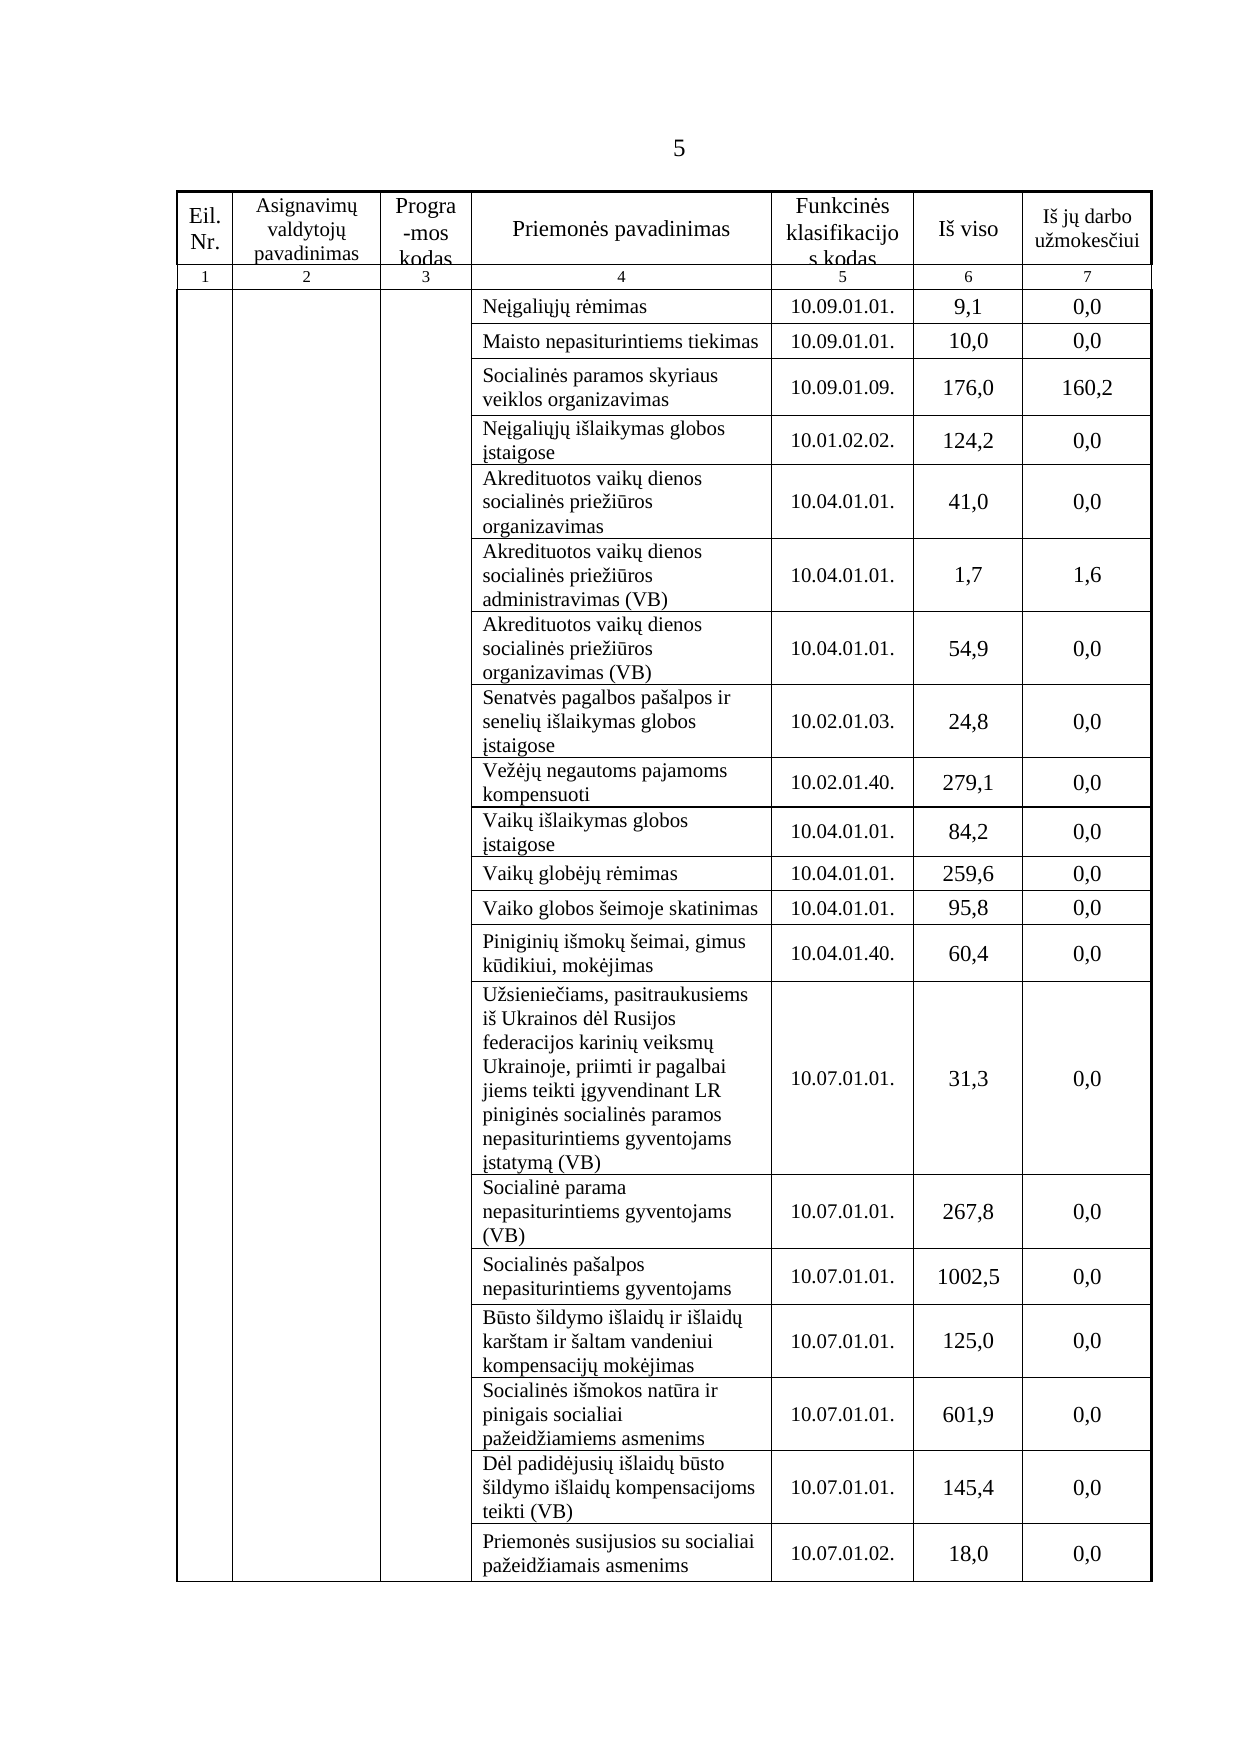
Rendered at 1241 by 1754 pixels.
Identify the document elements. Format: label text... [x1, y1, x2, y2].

table_cell [1179, 611, 1185, 684]
table_cell [1179, 1304, 1185, 1377]
table_cell 5 [772, 265, 913, 289]
table_cell 0,0 [1023, 685, 1150, 757]
table_cell [1153, 1450, 1179, 1523]
table_cell [1153, 981, 1179, 1174]
table_cell 0,0 [1023, 1249, 1150, 1304]
table_cell Priemonės susijusios su socialiai pažeidžiamais asmenims [472, 1524, 771, 1581]
table_cell [1153, 235, 1179, 263]
table_cell 10,0 [914, 324, 1022, 357]
table_cell [1153, 358, 1179, 415]
table_cell 0,0 [1023, 416, 1150, 464]
table_cell Vaikų išlaikymas globos įstaigose [472, 808, 771, 856]
table_cell 10.04.01.01. [772, 808, 913, 856]
table_cell 10.09.01.09. [772, 359, 913, 415]
table_header Funkcinės klasifikacijos kodas [772, 193, 913, 263]
table_cell Socialinės pašalpos nepasiturintiems gyventojams [472, 1249, 771, 1304]
table_cell [1153, 289, 1179, 323]
table_cell 10.04.01.01. [772, 465, 913, 538]
table_cell 41,0 [914, 465, 1022, 538]
table_cell 0,0 [1023, 1378, 1150, 1450]
table_cell 0,0 [1023, 1175, 1150, 1247]
table_cell 18,0 [914, 1524, 1022, 1581]
table_cell 0,0 [1023, 612, 1150, 684]
table_cell [1179, 1248, 1185, 1304]
table_cell [1179, 323, 1185, 357]
table_cell Senatvės pagalbos pašalpos ir senelių išlaikymas globos įstaigose [472, 685, 771, 757]
table_cell 60,4 [914, 925, 1022, 981]
table_cell 9,1 [914, 290, 1022, 323]
table_cell Vaiko globos šeimoje skatinimas [472, 891, 771, 924]
table_cell [1153, 1523, 1179, 1581]
table_cell Socialinės paramos skyriaus veiklos organizavimas [472, 359, 771, 415]
table_cell Užsieniečiams, pasitraukusiems iš Ukrainos dėl Rusijos federacijos karinių veiksmų Ukrainoje, priimti ir pagalbai jiems teikti įgyvendinant LR piniginės socialinės paramos nepasiturintiems gyventojams įstatymą (VB) [472, 982, 771, 1174]
table_cell Piniginių išmokų šeimai, gimus kūdikiui, mokėjimas [472, 925, 771, 981]
table_cell 2 [233, 265, 380, 289]
table_header Iš jų darbo užmokesčiui [1023, 193, 1150, 263]
table_header Priemonės pavadinimas [472, 193, 771, 263]
table_cell 6 [914, 265, 1022, 289]
table_cell 10.07.01.02. [772, 1524, 913, 1581]
table_cell [1153, 684, 1179, 757]
table_cell 54,9 [914, 612, 1022, 684]
table_cell [1179, 538, 1185, 611]
table_header Asignavimų valdytojų pavadinimas [233, 193, 380, 263]
table_cell 1002,5 [914, 1249, 1022, 1304]
table_cell 0,0 [1023, 808, 1150, 856]
table_cell [1179, 235, 1185, 263]
table_cell 7 [1023, 265, 1151, 289]
table_cell Dėl padidėjusių išlaidų būsto šildymo išlaidų kompensacijoms teikti (VB) [472, 1451, 771, 1523]
table_cell 31,3 [914, 982, 1022, 1174]
table_cell 10.04.01.01. [772, 857, 913, 890]
table_cell [1152, 264, 1179, 289]
table_cell 10.04.01.01. [772, 891, 913, 924]
table_cell 1 [178, 265, 232, 289]
table_cell [1153, 1377, 1179, 1450]
table_cell 95,8 [914, 891, 1022, 924]
table_cell [1179, 856, 1185, 890]
table_cell [1153, 806, 1179, 856]
table_cell 24,8 [914, 685, 1022, 757]
table_cell Būsto šildymo išlaidų ir išlaidų karštam ir šaltam vandeniui kompensacijų mokėjimas [472, 1305, 771, 1377]
table_cell [1179, 684, 1185, 757]
table_cell 601,9 [914, 1378, 1022, 1450]
table_cell 0,0 [1023, 324, 1150, 357]
table_cell Vežėjų negautoms pajamoms kompensuoti [472, 758, 771, 806]
table_cell 10.09.01.01. [772, 324, 913, 357]
table_cell 10.04.01.01. [772, 539, 913, 611]
table_cell 10.07.01.01. [772, 1451, 913, 1523]
table_cell [1179, 464, 1185, 538]
table_cell 124,2 [914, 416, 1022, 464]
table_cell 279,1 [914, 758, 1022, 806]
table_cell 1,7 [914, 539, 1022, 611]
table_cell [1153, 415, 1179, 464]
table_cell [1179, 757, 1185, 806]
table_header Eil. Nr. [178, 193, 232, 263]
table_cell [1179, 924, 1185, 981]
table_cell 10.07.01.01. [772, 1378, 913, 1450]
table_cell 145,4 [914, 1451, 1022, 1523]
table_cell 10.02.01.40. [772, 758, 913, 806]
table_cell [1153, 856, 1179, 890]
table_cell [1179, 1523, 1185, 1581]
table_cell 0,0 [1023, 290, 1150, 323]
table_cell 10.07.01.01. [772, 1249, 913, 1304]
table_cell 0,0 [1023, 857, 1150, 890]
table_cell [1153, 757, 1179, 806]
table_cell [1153, 1248, 1179, 1304]
table_header [1179, 190, 1185, 235]
table_cell 0,0 [1023, 465, 1150, 538]
table_cell 10.07.01.01. [772, 1305, 913, 1377]
table_cell [1153, 464, 1179, 538]
table_cell [1153, 1304, 1179, 1377]
table_cell 4 [472, 265, 771, 289]
table_cell 10.07.01.01. [772, 1175, 913, 1247]
table_cell 10.04.01.40. [772, 925, 913, 981]
table_cell [1153, 890, 1179, 924]
table_cell [1179, 264, 1185, 289]
table_cell 176,0 [914, 359, 1022, 415]
table_cell 0,0 [1023, 1451, 1150, 1523]
table_cell 0,0 [1023, 1524, 1150, 1581]
table_cell [1153, 538, 1179, 611]
table_cell Maisto nepasiturintiems tiekimas [472, 324, 771, 357]
table_cell Socialinės išmokos natūra ir pinigais socialiai pažeidžiamiems asmenims [472, 1378, 771, 1450]
table_cell 10.07.01.01. [772, 982, 913, 1174]
table_cell 0,0 [1023, 982, 1150, 1174]
table_cell [1179, 1377, 1185, 1450]
table_cell Neįgaliųjų rėmimas [472, 290, 771, 323]
table_cell [1179, 981, 1185, 1174]
table_cell [1153, 611, 1179, 684]
table_cell Akredituotos vaikų dienos socialinės priežiūros organizavimas [472, 465, 771, 538]
table_cell 10.02.01.03. [772, 685, 913, 757]
table_cell [1179, 890, 1185, 924]
table_cell 10.04.01.01. [772, 612, 913, 684]
table_cell [233, 290, 380, 1581]
table_cell 3 [381, 265, 471, 289]
table_cell 0,0 [1023, 758, 1150, 806]
table_cell 0,0 [1023, 925, 1150, 981]
table_cell 0,0 [1023, 891, 1150, 924]
table_cell [1179, 1450, 1185, 1523]
table_cell 0,0 [1023, 1305, 1150, 1377]
table_cell [178, 290, 232, 1581]
table_cell Akredituotos vaikų dienos socialinės priežiūros organizavimas (VB) [472, 612, 771, 684]
table_cell 84,2 [914, 808, 1022, 856]
table_cell [381, 290, 471, 1581]
table_cell 259,6 [914, 857, 1022, 890]
table_cell [1153, 924, 1179, 981]
table_cell [1179, 289, 1185, 323]
table_cell 10.09.01.01. [772, 290, 913, 323]
table_cell 267,8 [914, 1175, 1022, 1247]
table_cell [1179, 1174, 1185, 1247]
table_cell 1,6 [1023, 539, 1150, 611]
table_cell [1179, 358, 1185, 415]
table_cell Socialinė parama nepasiturintiems gyventojams (VB) [472, 1175, 771, 1247]
table_cell Akredituotos vaikų dienos socialinės priežiūros administravimas (VB) [472, 539, 771, 611]
table_cell Vaikų globėjų rėmimas [472, 857, 771, 890]
table_cell [1179, 415, 1185, 464]
table_cell Neįgaliųjų išlaikymas globos įstaigose [472, 416, 771, 464]
table_cell 160,2 [1023, 359, 1150, 415]
table_header [1156, 190, 1179, 235]
table_header Iš viso [914, 193, 1022, 263]
table_cell [1179, 806, 1185, 856]
table_cell 10.01.02.02. [772, 416, 913, 464]
table_cell [1153, 323, 1179, 357]
table_cell 125,0 [914, 1305, 1022, 1377]
table_cell [1153, 1174, 1179, 1247]
table_header Progra-mos kodas [381, 193, 471, 263]
